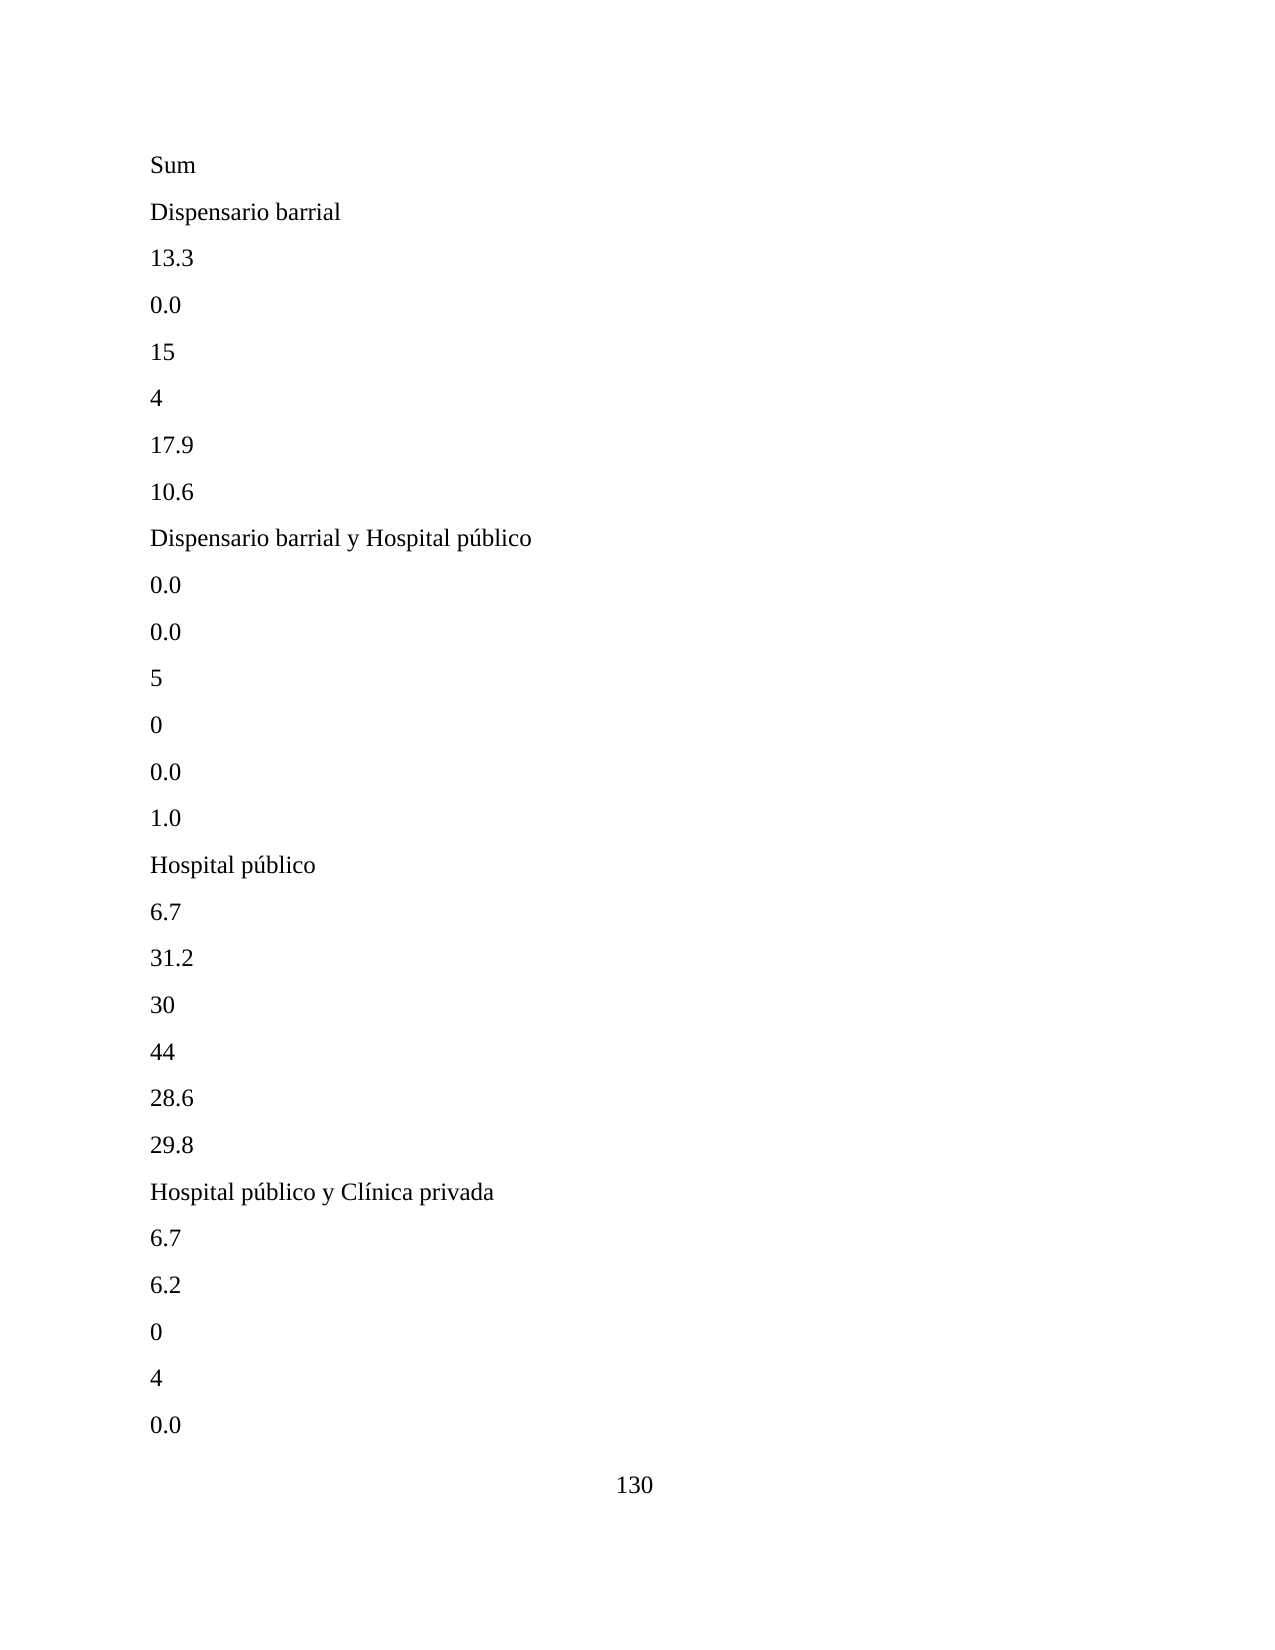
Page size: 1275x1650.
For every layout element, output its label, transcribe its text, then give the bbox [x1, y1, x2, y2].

text 4 [150, 383, 1125, 412]
text 15 [150, 337, 1125, 365]
text 0.0 [150, 1410, 1125, 1439]
text 28.6 [150, 1083, 1125, 1112]
text 0 [150, 1317, 1125, 1345]
text Hospital público [150, 850, 1125, 879]
text 0.0 [150, 570, 1125, 599]
text 29.8 [150, 1130, 1125, 1159]
text 13.3 [150, 243, 1125, 272]
text Hospital público y Clínica privada [150, 1177, 1125, 1205]
text 6.2 [150, 1270, 1125, 1299]
text 10.6 [150, 477, 1125, 505]
text 0.0 [150, 290, 1125, 319]
text 0.0 [150, 757, 1125, 785]
text 5 [150, 663, 1125, 692]
text Dispensario barrial y Hospital público [150, 523, 1125, 552]
text 0.0 [150, 617, 1125, 645]
text 0 [150, 710, 1125, 739]
text 44 [150, 1037, 1125, 1065]
text 6.7 [150, 1223, 1125, 1252]
text 6.7 [150, 897, 1125, 925]
text Dispensario barrial [150, 197, 1125, 225]
text 4 [150, 1363, 1125, 1392]
text Sum [150, 150, 1125, 179]
text 31.2 [150, 943, 1125, 972]
text 1.0 [150, 803, 1125, 832]
text 17.9 [150, 430, 1125, 459]
text 30 [150, 990, 1125, 1019]
